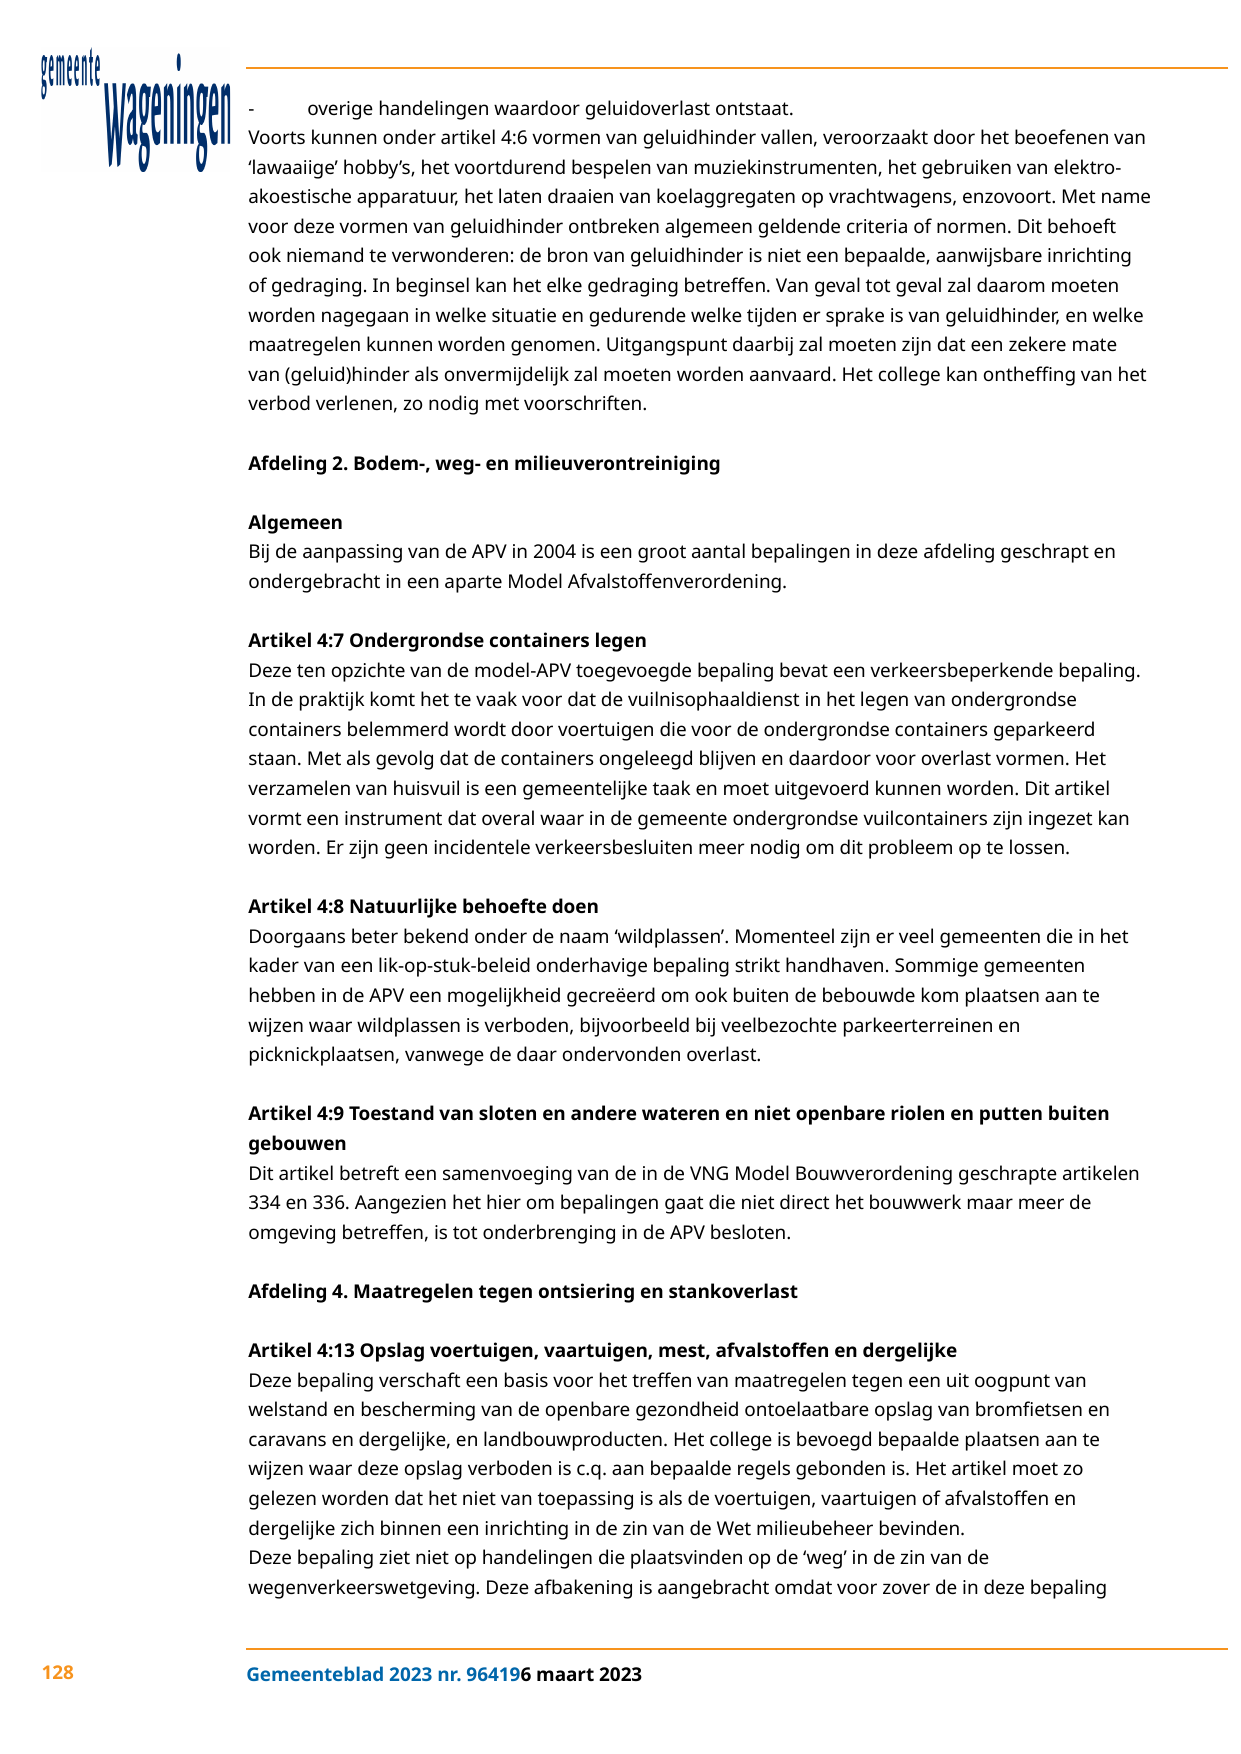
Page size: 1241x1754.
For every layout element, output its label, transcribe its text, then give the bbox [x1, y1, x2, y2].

text Artikel 4:8 Natuurlijke behoefte doen [248, 893, 1152, 919]
text Afdeling 2. Bodem-, weg- en milieuverontreiniging [248, 450, 1152, 476]
text Artikel 4:7 Ondergrondse containers legen [248, 627, 1152, 653]
text Voorts kunnen onder artikel 4:6 vormen van geluidhinder vallen, veroorzaakt door het beoefenen van ‘lawaaiige’ hobby’s, het voortdurend bespelen van muziekinstrumenten, het gebruiken van elektro-akoestische apparatuur, het laten draaien van koelaggregaten op vrachtwagens, enzovoort. Met name voor deze vormen van geluidhinder ontbreken algemeen geldende criteria of normen. Dit behoeft ook niemand te verwonderen: de bron van geluidhinder is niet een bepaalde, aanwijsbare inrichting of gedraging. In beginsel kan het elke gedraging betreffen. Van geval tot geval zal daarom moeten worden nagegaan in welke situatie en gedurende welke tijden er sprake is van geluidhinder, en welke maatregelen kunnen worden genomen. Uitgangspunt daarbij zal moeten zijn dat een zekere mate van (geluid)hinder als onvermijdelijk zal moeten worden aanvaard. Het college kan ontheffing van het verbod verlenen, zo nodig met voorschriften. [248, 124, 1152, 416]
text Dit artikel betreft een samenvoeging van de in de VNG Model Bouwverordening geschrapte artikelen 334 en 336. Aangezien het hier om bepalingen gaat die niet direct het bouwwerk maar meer de omgeving betreffen, is tot onderbrenging in de APV besloten. [248, 1160, 1152, 1245]
text Deze ten opzichte van de model-APV toegevoegde bepaling bevat een verkeersbeperkende bepaling. In de praktijk komt het te vaak voor dat de vuilnisophaaldienst in het legen van ondergrondse containers belemmerd wordt door voertuigen die voor de ondergrondse containers geparkeerd staan. Met als gevolg dat de containers ongeleegd blijven en daardoor voor overlast vormen. Het verzamelen van huisvuil is een gemeentelijke taak en moet uitgevoerd kunnen worden. Dit artikel vormt een instrument dat overal waar in de gemeente ondergrondse vuilcontainers zijn ingezet kan worden. Er zijn geen incidentele verkeersbesluiten meer nodig om dit probleem op te lossen. [248, 657, 1152, 860]
text Deze bepaling ziet niet op handelingen die plaatsvinden op de ‘weg’ in de zin van de wegenverkeerswetgeving. Deze afbakening is aangebracht omdat voor zover de in deze bepaling [248, 1544, 1152, 1600]
text Bij de aanpassing van de APV in 2004 is een groot aantal bepalingen in deze afdeling geschrapt en ondergebracht in een aparte Model Afvalstoffenverordening. [248, 538, 1152, 594]
list overige handelingen waardoor geluidoverlast ontstaat. [248, 95, 1152, 121]
text Artikel 4:13 Opslag voertuigen, vaartuigen, mest, afvalstoffen en dergelijke [248, 1337, 1152, 1363]
text Algemeen [248, 509, 1152, 535]
text Deze bepaling verschaft een basis voor het treffen van maatregelen tegen een uit oogpunt van welstand en bescherming van de openbare gezondheid ontoelaatbare opslag van bromfietsen en caravans en dergelijke, en landbouwproducten. Het college is bevoegd bepaalde plaatsen aan te wijzen waar deze opslag verboden is c.q. aan bepaalde regels gebonden is. Het artikel moet zo gelezen worden dat het niet van toepassing is als de voertuigen, vaartuigen of afvalstoffen en dergelijke zich binnen een inrichting in de zin van de Wet milieubeheer bevinden. [248, 1367, 1152, 1541]
picture [41, 47, 231, 172]
text Artikel 4:9 Toestand van sloten en andere wateren en niet openbare riolen en putten buiten gebouwen [248, 1101, 1152, 1156]
text Afdeling 4. Maatregelen tegen ontsiering en stankoverlast [248, 1278, 1152, 1304]
text Doorgaans beter bekend onder de naam ‘wildplassen’. Momenteel zijn er veel gemeenten die in het kader van een lik-op-stuk-beleid onderhavige bepaling strikt handhaven. Sommige gemeenten hebben in de APV een mogelijkheid gecreëerd om ook buiten de bebouwde kom plaatsen aan te wijzen waar wildplassen is verboden, bijvoorbeeld bij veelbezochte parkeerterreinen en picknickplaatsen, vanwege de daar ondervonden overlast. [248, 923, 1152, 1067]
